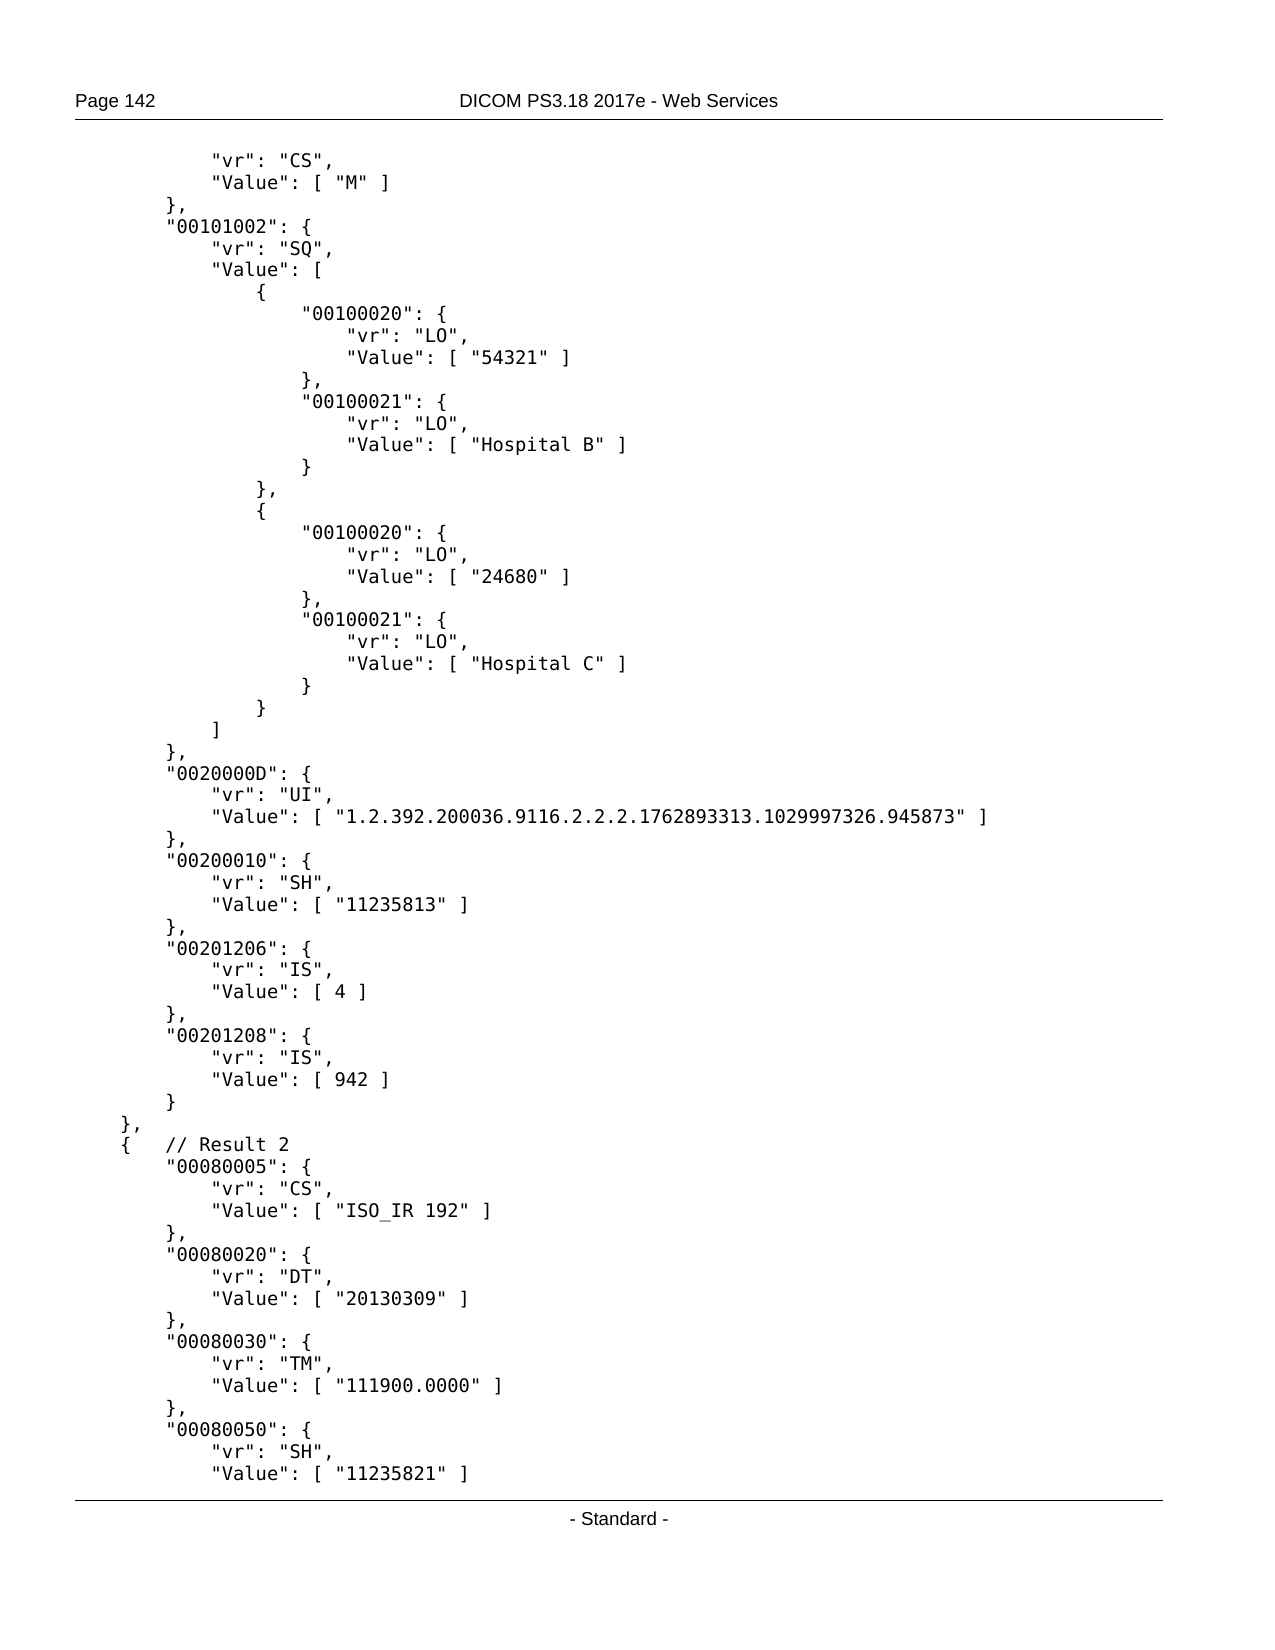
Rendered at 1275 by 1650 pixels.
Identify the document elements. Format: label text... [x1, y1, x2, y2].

text "vr": "CS", "Value": [ "M" ] }, "00101002": { "vr": "SQ", "Value": [ { "00100020": { "vr": "LO", "Value": [ "54321" ] }, "00100021": { "vr": "LO", "Value": [ "Hospital B" ] } }, { "00100020": { "vr": "LO", "Value": [ "24680" ] }, "00100021": { "vr": "LO", "Value": [ "Hospital C" ] } } ] }, "0020000D": { "vr": "UI", "Value": [ "1.2.392.200036.9116.2.2.2.1762893313.1029997326.945873" ] }, "00200010": { "vr": "SH", "Value": [ "11235813" ] }, "00201206": { "vr": "IS", "Value": [ 4 ] }, "00201208": { "vr": "IS", "Value": [ 942 ] } }, { // Result 2 "00080005": { "vr": "CS", "Value": [ "ISO_IR 192" ] }, "00080020": { "vr": "DT", "Value": [ "20130309" ] }, "00080030": { "vr": "TM", "Value": [ "111900.0000" ] }, "00080050": { "vr": "SH", "Value": [ "11235821" ] [75, 150, 1162, 1484]
